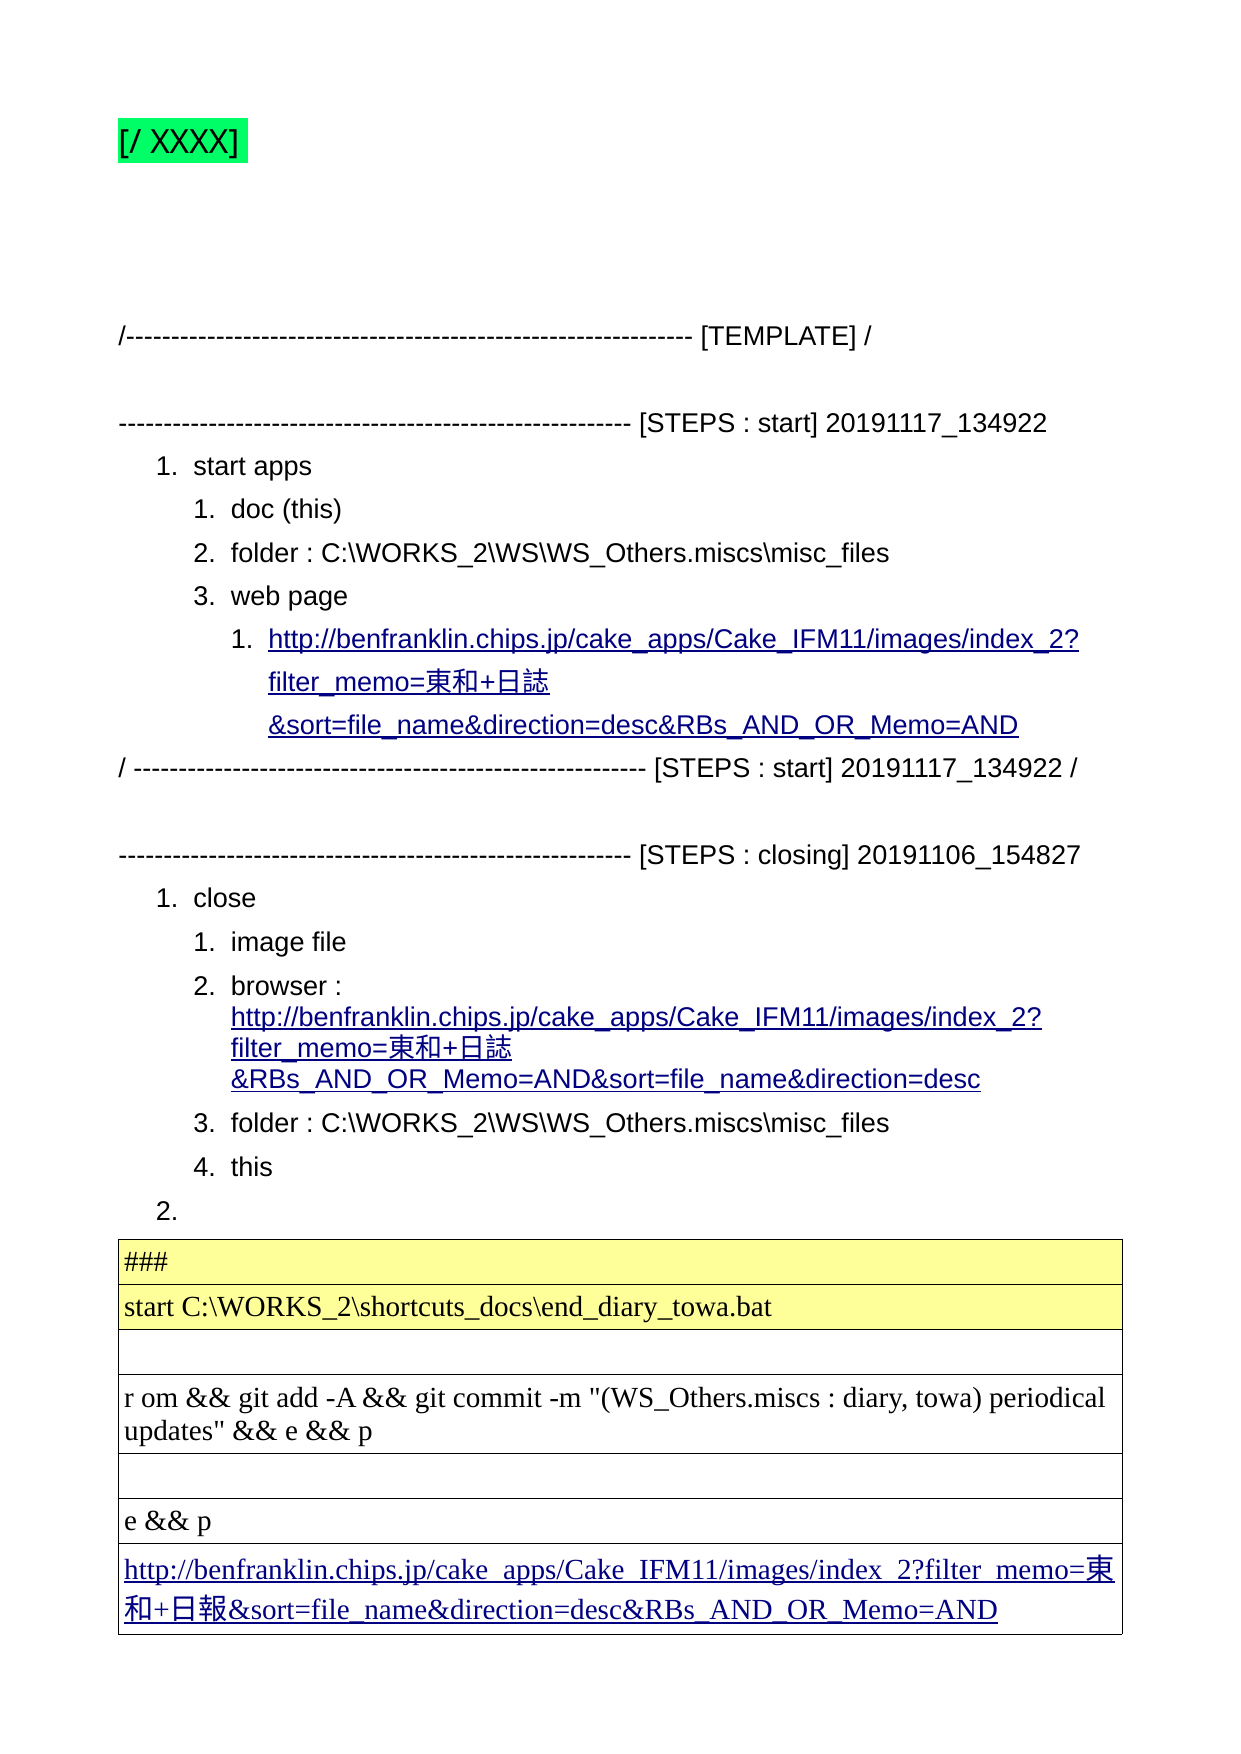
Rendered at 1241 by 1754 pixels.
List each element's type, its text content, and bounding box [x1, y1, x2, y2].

table_cell http://benfranklin.chips.jp/cake_apps/Cake_IFM11/images/index_2?filter_memo=東和+日報&sort=file_name&direction=desc&RBs_AND_OR_Memo=AND [119, 1544, 1122, 1634]
list folder : C:\WORKS_2\WS\WS_Others.miscs\misc_files [193, 537, 1122, 568]
list web page [193, 580, 1122, 611]
table_header ### [119, 1240, 1122, 1284]
table_cell start C:\WORKS_2\shortcuts_docs\end_diary_towa.bat [119, 1285, 1122, 1329]
text /--------------------------------------------------------------- [TEMPLATE] / [118, 320, 1122, 352]
list http://benfranklin.chips.jp/cake_apps/Cake_IFM11/images/index_2?filter_memo=東和+日誌&sort=file_name&direction=desc&RBs_AND_OR_Memo=AND [231, 623, 1122, 740]
list browser : http://benfranklin.chips.jp/cake_apps/Cake_IFM11/images/index_2?filter_memo=東和+日誌&RBs_AND_OR_Memo=AND&sort=file_name&direction=desc [193, 970, 1122, 1095]
list this [193, 1151, 1122, 1182]
table_cell [119, 1454, 1122, 1498]
table_cell [119, 1330, 1122, 1374]
text / --------------------------------------------------------- [STEPS : start] 20191117_134922 / [118, 752, 1122, 783]
table_cell r om && git add -A && git commit -m "(WS_Others.miscs : diary, towa) periodical updates" && e && p [119, 1375, 1122, 1452]
list folder : C:\WORKS_2\WS\WS_Others.miscs\misc_files [193, 1107, 1122, 1138]
list doc (this) [193, 493, 1122, 525]
text [/ XXXX] [118, 118, 1122, 163]
text --------------------------------------------------------- [STEPS : closing] 20191106_154827 [118, 839, 1122, 870]
text --------------------------------------------------------- [STEPS : start] 20191117_134922 [118, 407, 1122, 438]
list close [156, 882, 1122, 913]
list image file [193, 926, 1122, 957]
list start apps [156, 450, 1122, 482]
table_cell e && p [119, 1499, 1122, 1543]
